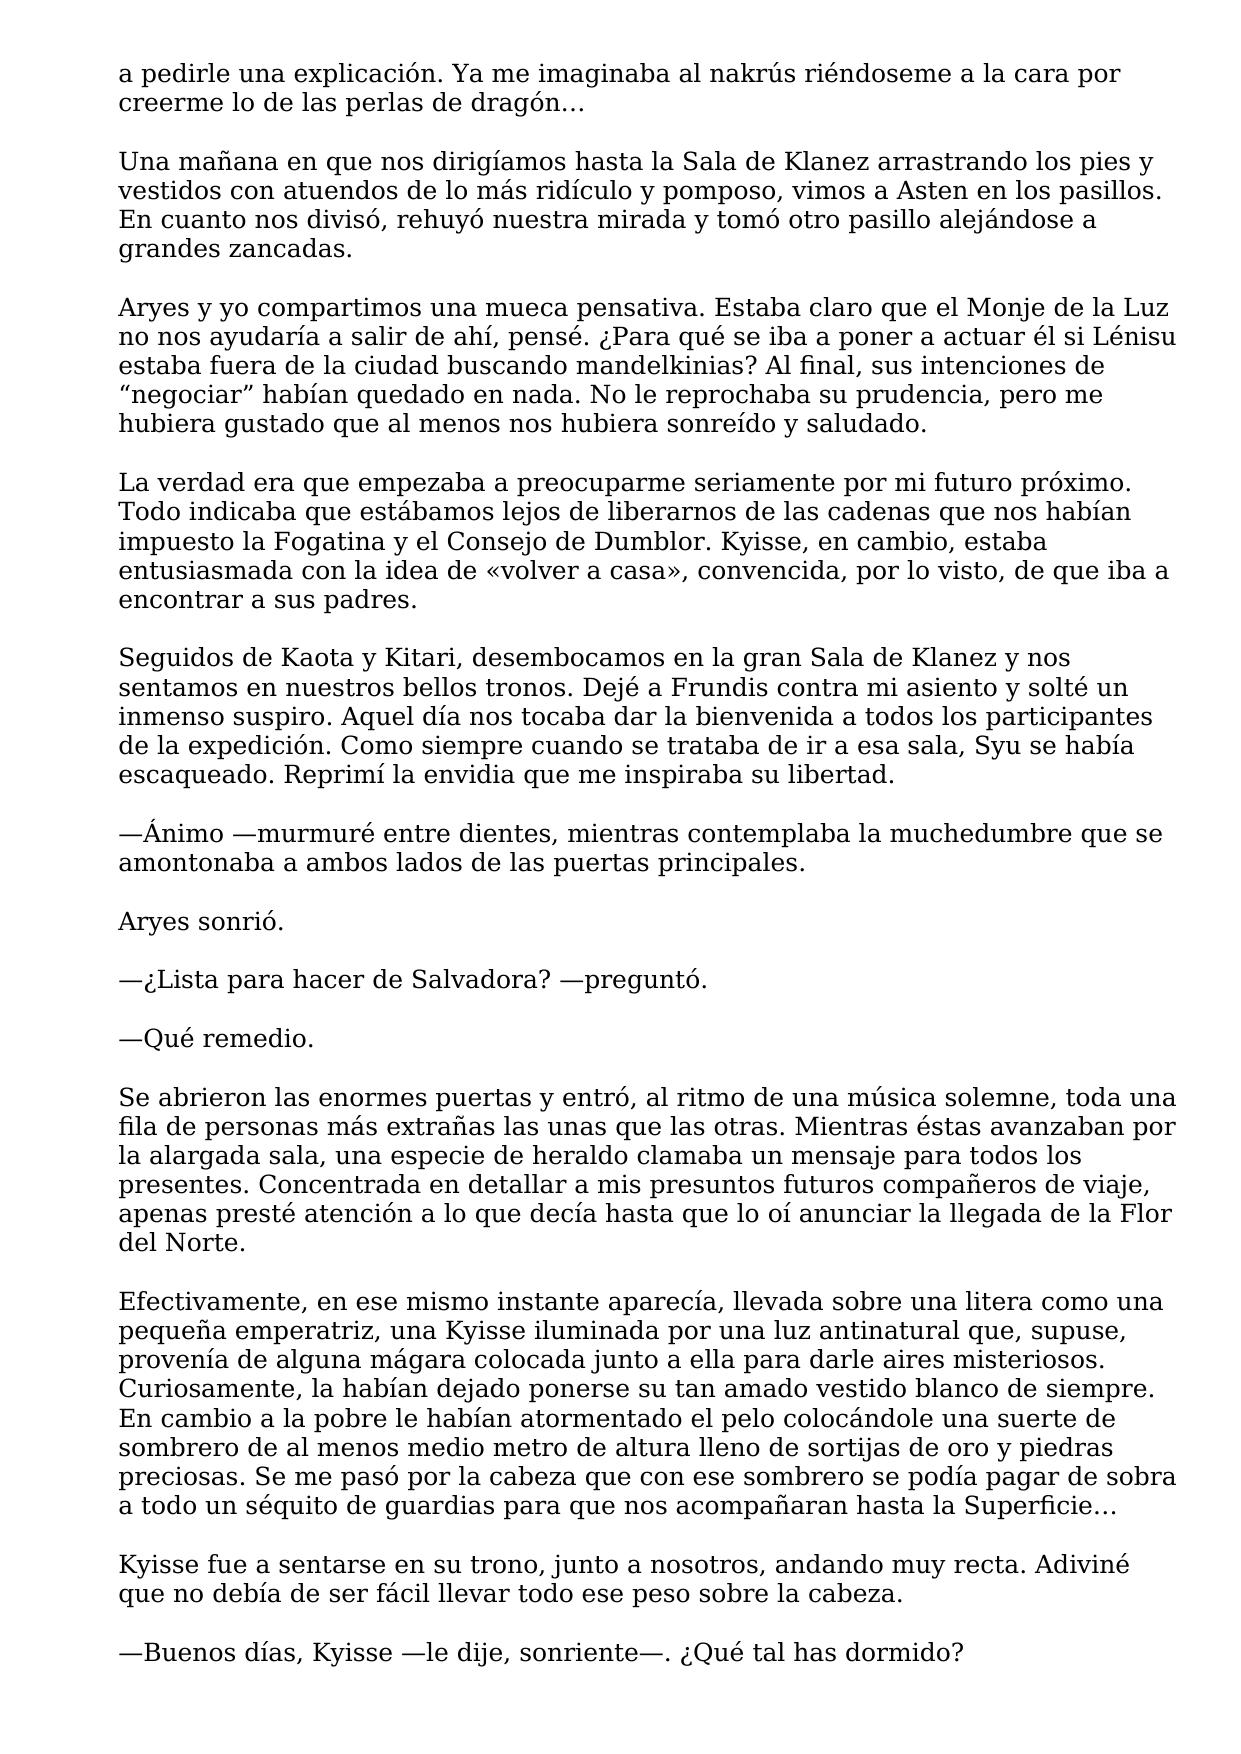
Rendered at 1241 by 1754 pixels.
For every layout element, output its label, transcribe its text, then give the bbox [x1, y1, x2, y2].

text —¿Lista para hacer de Salvadora? —preguntó. [118, 965, 1181, 994]
text —Ánimo —murmuré entre dientes, mientras contemplaba la muchedumbre que se amontonaba a ambos lados de las puertas principales. [118, 819, 1181, 877]
text —Qué remedio. [118, 1024, 1181, 1053]
text Aryes sonrió. [118, 907, 1181, 936]
text Una mañana en que nos dirigíamos hasta la Sala de Klanez arrastrando los pies y vestidos con atuendos de lo más ridículo y pomposo, vimos a Asten en los pasillos. En cuanto nos divisó, rehuyó nuestra mirada y tomó otro pasillo alejándose a grandes zancadas. [118, 147, 1181, 263]
text Kyisse fue a sentarse en su trono, junto a nosotros, andando muy recta. Adiviné que no debía de ser fácil llevar todo ese peso sobre la cabeza. [118, 1550, 1181, 1608]
text Efectivamente, en ese mismo instante aparecía, llevada sobre una litera como una pequeña emperatriz, una Kyisse iluminada por una luz antinatural que, supuse, provenía de alguna mágara colocada junto a ella para darle aires misteriosos. Curiosamente, la habían dejado ponerse su tan amado vestido blanco de siempre. En cambio a la pobre le habían atormentado el pelo colocándole una suerte de sombrero de al menos medio metro de altura lleno de sortijas de oro y piedras preciosas. Se me pasó por la cabeza que con ese sombrero se podía pagar de sobra a todo un séquito de guardias para que nos acompañaran hasta la Superficie… [118, 1287, 1181, 1521]
text Aryes y yo compartimos una mueca pensativa. Estaba claro que el Monje de la Luz no nos ayudaría a salir de ahí, pensé. ¿Para qué se iba a poner a actuar él si Lénisu estaba fuera de la ciudad buscando mandelkinias? Al final, sus intenciones de “negociar” habían quedado en nada. No le reprochaba su prudencia, pero me hubiera gustado que al menos nos hubiera sonreído y saludado. [118, 293, 1181, 439]
text La verdad era que empezaba a preocuparme seriamente por mi futuro próximo. Todo indicaba que estábamos lejos de liberarnos de las cadenas que nos habían impuesto la Fogatina y el Consejo de Dumblor. Kyisse, en cambio, estaba entusiasmada con la idea de «volver a casa», convencida, por lo visto, de que iba a encontrar a sus padres. [118, 468, 1181, 614]
text a pedirle una explicación. Ya me imaginaba al nakrús riéndoseme a la cara por creerme lo de las perlas de dragón… [118, 59, 1181, 117]
text Seguidos de Kaota y Kitari, desembocamos en la gran Sala de Klanez y nos sentamos en nuestros bellos tronos. Dejé a Frundis contra mi asiento y solté un inmenso suspiro. Aquel día nos tocaba dar la bienvenida a todos los participantes de la expedición. Como siempre cuando se trataba de ir a esa sala, Syu se había escaqueado. Reprimí la envidia que me inspiraba su libertad. [118, 644, 1181, 789]
text Se abrieron las enormes puertas y entró, al ritmo de una música solemne, toda una fila de personas más extrañas las unas que las otras. Mientras éstas avanzaban por la alargada sala, una especie de heraldo clamaba un mensaje para todos los presentes. Concentrada en detallar a mis presuntos futuros compañeros de viaje, apenas presté atención a lo que decía hasta que lo oí anunciar la llegada de la Flor del Norte. [118, 1083, 1181, 1258]
text —Buenos días, Kyisse —le dije, sonriente—. ¿Qué tal has dormido? [118, 1638, 1181, 1667]
